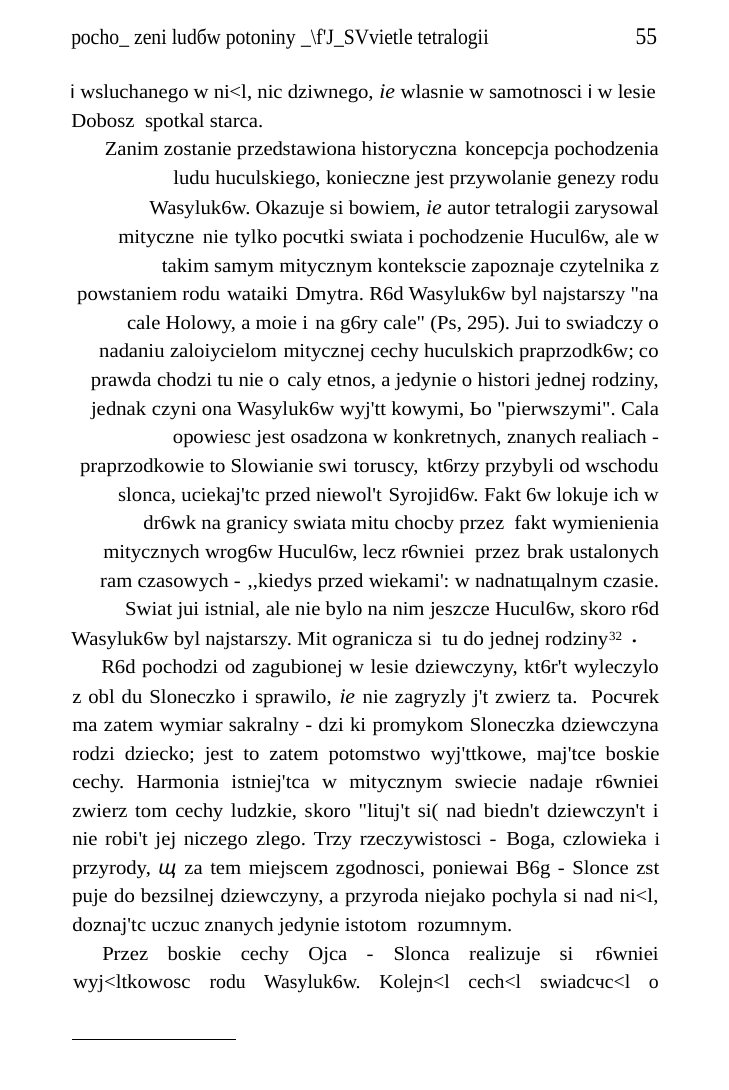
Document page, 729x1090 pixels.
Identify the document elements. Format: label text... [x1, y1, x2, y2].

text R6d pochodzi od zagubionej w lesie dziewczyny, kt6r't wyleczylo z obl du Sloneczko і sprawilo, іе nie zagryzly j't zwierz ta. Pocчrek ma zatem wymiar sakralny - dzi ki promykom Sloneczka dziewczyna rodzi dziecko; jest to zatem potomstwo wyj'ttkowe, maj'tce boskie cechy. Harmonia istniej'tca w mitycznym swiecie nadaje r6wniei zwierz tom cechy ludzkie, skoro "lituj't si( nad biedn't dziewczyn't і nie robi't jej niczego zlego. Trzy rzeczywistosci - Boga, czlowieka і przyrody, щ za­ tem miejscem zgodnosci, poniewai B6g - Slonce zst puje do bezsilnej dziewczyny, а przyroda niejako pochyla si nad ni<l, doznaj'tc uczuc znanych jedynie istotom rozumnym. [72, 655, 660, 935]
text Zanim zostanie przedstawiona historyczna koncepcja pochodzenia ludu huculskiego, konieczne jest przywolanie genezy rodu Wasyluk6w. Okazuje si bowiem, іе autor tetralogii zarysowal mityczne nie tylko pocчtki swiata і pochodzenie Hucul6w, ale w takim samym mitycznym kontekscie zapoznaje czytelnika z powstaniem rodu wataiki Dmytra. R6d Wasyluk6w byl najstarszy "na cale Holowy, а moie і na g6ry cale" (Ps, 295). Jui to swiadczy о nadaniu zaloiycielom mitycznej cechy huculskich praprzodk6w; со prawda chodzi tu nie о caly etnos, а jedynie о histori jednej rodziny, jednak czyni ona Wasyluk6w wyj'tt­ kowymi, Ьо "pierwszymi". Cala opowiesc jest osadzona w konkretnych, znanych realiach - praprzodkowie to Slowianie swi toruscy, kt6rzy przybyli od wschodu slonca, uciekaj'tc przed niewol't Syrojid6w. Fakt 6w lokuje ich w dr6wk na granicy swiata mitu chocby przez fakt wymienienia mitycznych wrog6w Hucul6w, lecz r6wniei przez brak ustalonych ram czasowych - ,,kiedys przed wiekami': w nadnatщalnym czasie. Swiat jui istnial, ale nie bylo na nim jeszcze Hucul6w, skoro r6d [70, 137, 659, 620]
text і wsluchanego w ni<l, nic dziwnego, іе wlasnie w samotnosci і w lesie Dobosz spotkal starca. [70, 79, 659, 131]
text Przez boskie cechy Ojca - Slonca realizuje si r6wniei wyj<ltkowosc rodu Wasyluk6w. Kolejn<l cech<l swiadcчc<l о [73, 942, 659, 993]
text Wasyluk6w byl najstarszy. Mit ogranicza si tu do jednej rodziny32 • [71, 626, 672, 649]
subtitle pocho_ zeni ludбw potoniny _\f'J_SVvietle tetralogii 55 [71, 22, 672, 50]
